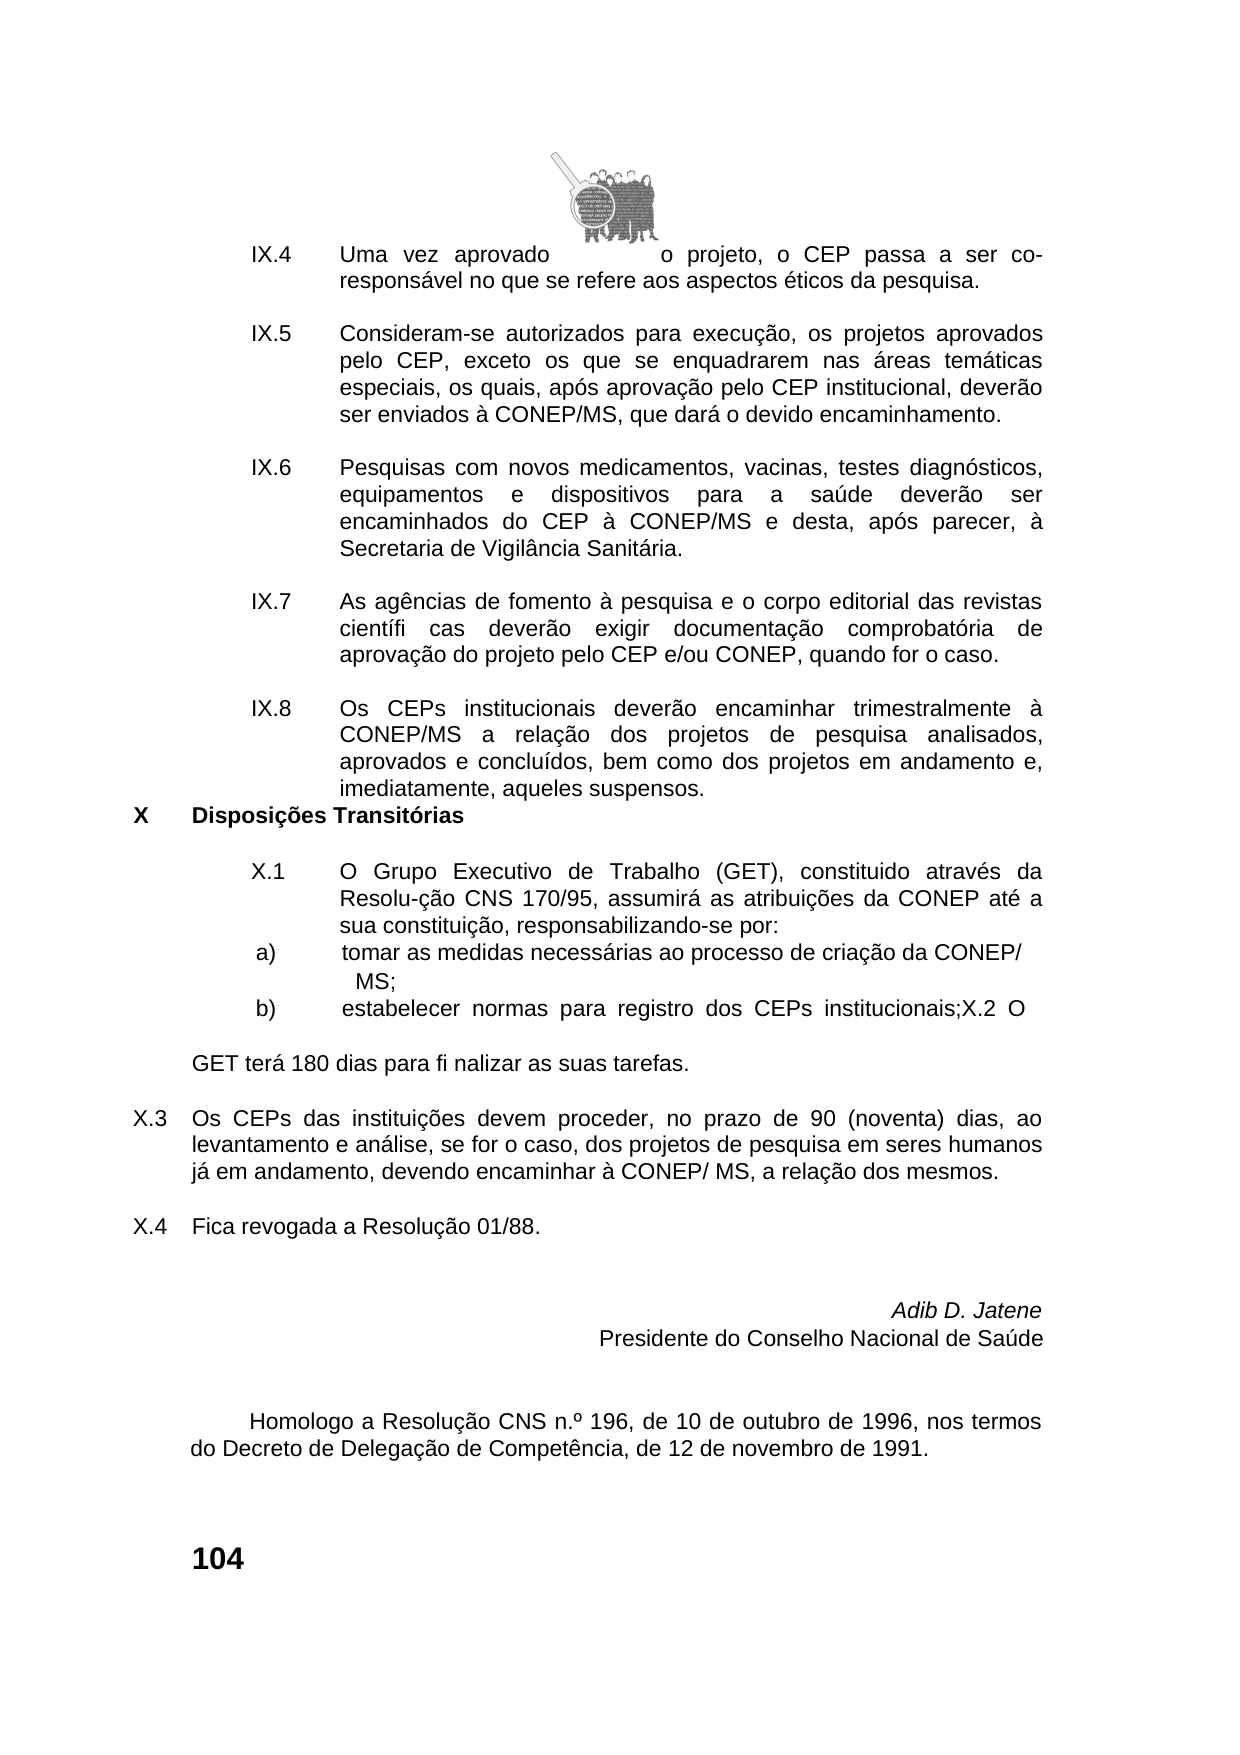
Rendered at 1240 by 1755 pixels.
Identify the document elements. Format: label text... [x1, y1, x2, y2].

text Adib D. Jatene [193, 1297, 1044, 1323]
list estabelecer normas para registro dos CEPs institucionais;X.2 O GET terá 180 dias para fi nalizar as suas tarefas. [192, 995, 1026, 1076]
list As agências de fomento à pesquisa e o corpo editorial das revistas científi cas deverão exigir documentação comprobatória de aprovação do projeto pelo CEP e/ou CONEP, quando for o caso. [251, 588, 1043, 668]
text Homologo a Resolução CNS n.º 196, de 10 de outubro de 1996, nos termos do Decreto de Delegação de Competência, de 12 de novembro de 1991. [190, 1408, 1043, 1461]
text MS; [355, 968, 1043, 994]
list Consideram-se autorizados para execução, os projetos aprovados pelo CEP, exceto os que se enquadrarem nas áreas temáticas especiais, os quais, após aprovação pelo CEP institucional, deverão ser enviados à CONEP/MS, que dará o devido encaminhamento. [251, 320, 1043, 427]
list Disposições Transitórias [133, 802, 1049, 829]
list Os CEPs das instituições devem proceder, no prazo de 90 (noventa) dias, ao levantamento e análise, se for o caso, dos projetos de pesquisa em seres humanos já em andamento, devendo encaminhar à CONEP/ MS, a relação dos mesmos. [133, 1104, 1043, 1185]
list Uma vez aprovado o projeto, o CEP passa a ser co-responsável no que se refere aos aspectos éticos da pesquisa. [251, 241, 1043, 294]
list Pesquisas com novos medicamentos, vacinas, testes diagnósticos, equipamentos e dispositivos para a saúde deverão ser encaminhados do CEP à CONEP/MS e desta, após parecer, à Secretaria de Vigilância Sanitária. [251, 454, 1043, 561]
list Fica revogada a Resolução 01/88. [133, 1213, 1043, 1239]
list Os CEPs institucionais deverão encaminhar trimestralmente à CONEP/MS a relação dos projetos de pesquisa analisados, aprovados e concluídos, bem como dos projetos em andamento e, imediatamente, aqueles suspensos. [251, 694, 1043, 801]
text Presidente do Conselho Nacional de Saúde [193, 1324, 1043, 1351]
list tomar as medidas necessárias ao processo de criação da CONEP/ [192, 939, 1026, 966]
list O Grupo Executivo de Trabalho (GET), constituido através da Resolu-ção CNS 170/95, assumirá as atribuições da CONEP até a sua constituição, responsabilizando-se por: [251, 858, 1043, 938]
